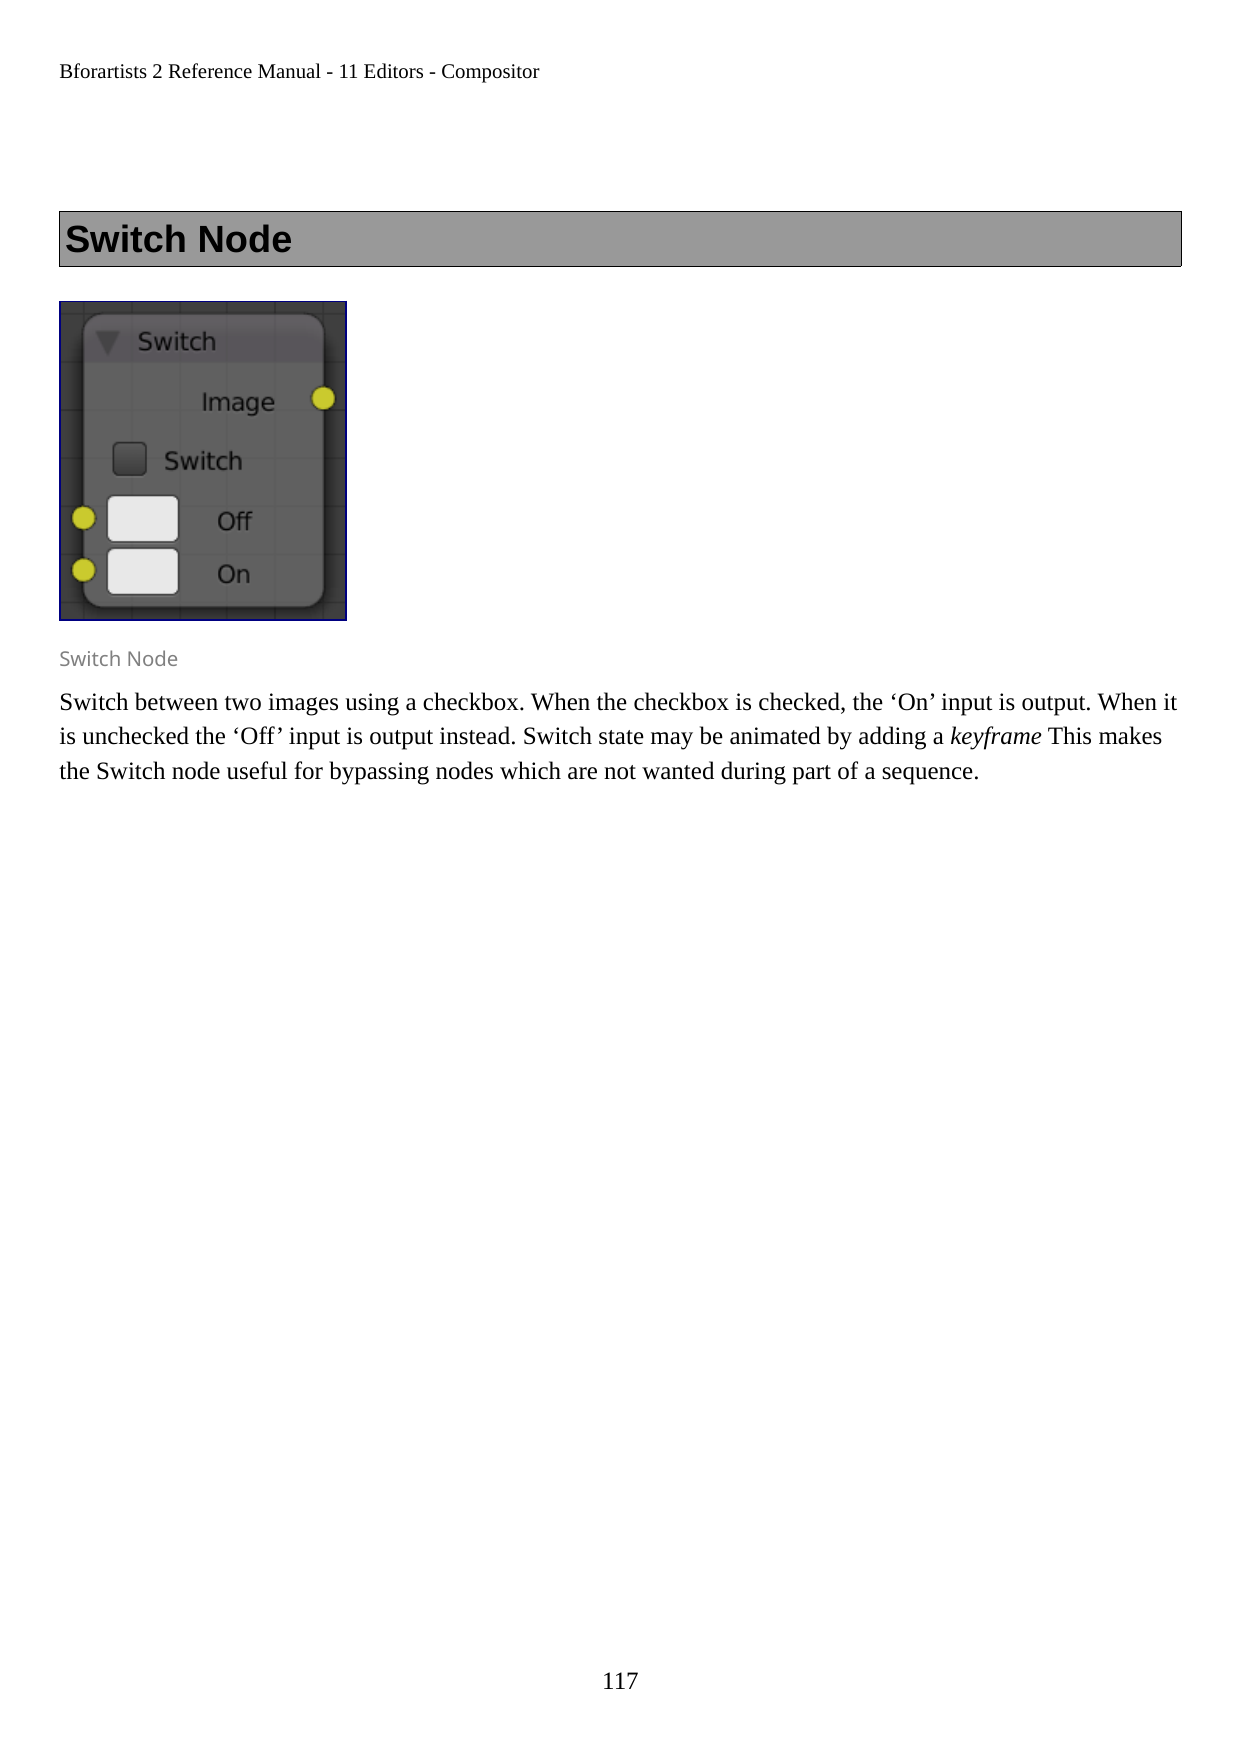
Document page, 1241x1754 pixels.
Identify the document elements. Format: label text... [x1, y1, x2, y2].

picture [61, 302, 345, 619]
text Switch Node [59, 641, 1181, 672]
text Switch between two images using a checkbox. When the checkbox is checked, the ‘On’ input is output. When it is unchecked the ‘Off’ input is output instead. Switch state may be animated by adding a keyframe This makes the Switch node useful for bypassing nodes which are not wanted during part of a sequence. [59, 687, 1181, 784]
table_header Switch Node [60, 212, 1181, 266]
